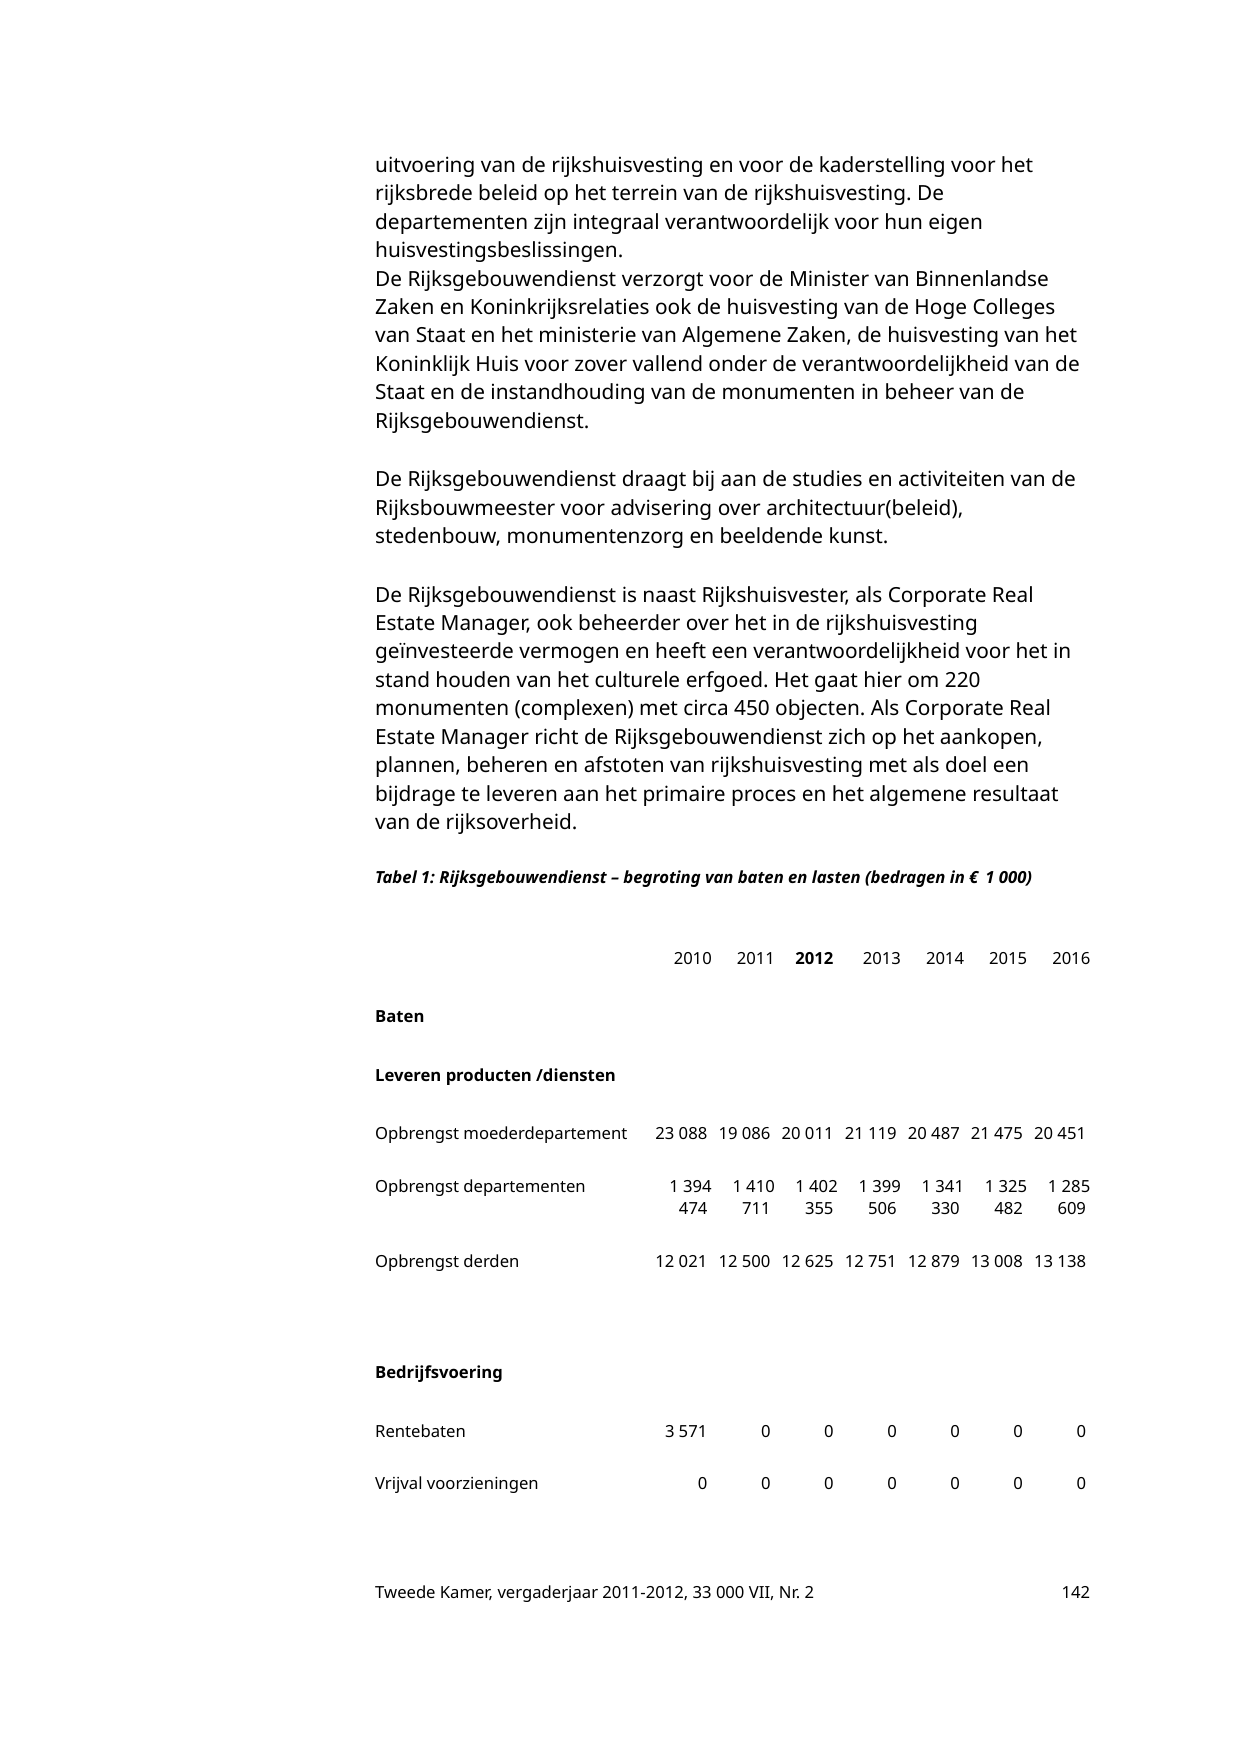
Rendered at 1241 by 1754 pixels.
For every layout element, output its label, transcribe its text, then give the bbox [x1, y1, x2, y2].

table_cell Baten [375, 1005, 648, 1063]
table_cell [1027, 1303, 1090, 1361]
table_cell 12 021 [648, 1250, 711, 1302]
table_cell [711, 1005, 774, 1063]
table_cell 0 [901, 1419, 964, 1472]
table_header 2012 [775, 946, 838, 1005]
table_cell [648, 1005, 711, 1063]
table_cell 1 399 506 [838, 1174, 901, 1250]
table_cell [775, 1005, 838, 1063]
table_cell 20 011 [775, 1122, 838, 1174]
table_cell [711, 1361, 774, 1419]
table_cell [775, 1303, 838, 1361]
table_cell [901, 1005, 964, 1063]
table_cell [838, 1361, 901, 1419]
table_cell 0 [711, 1419, 774, 1472]
table_cell [901, 1063, 964, 1122]
table_cell [901, 1303, 964, 1361]
table_cell [964, 1303, 1027, 1361]
table_cell Opbrengst derden [375, 1250, 648, 1302]
table_cell 13 008 [964, 1250, 1027, 1302]
table_cell [1027, 1361, 1090, 1419]
table_cell 20 487 [901, 1122, 964, 1174]
table_header 2011 [711, 946, 774, 1005]
table_cell 3 571 [648, 1419, 711, 1472]
table_cell [711, 1063, 774, 1122]
table_cell [375, 1303, 648, 1361]
table_cell 1 285 609 [1027, 1174, 1090, 1250]
table_header 2014 [901, 946, 964, 1005]
table_cell 20 451 [1027, 1122, 1090, 1174]
table_cell 21 475 [964, 1122, 1027, 1174]
table_cell 1 410 711 [711, 1174, 774, 1250]
text Tabel 1: Rijksgebouwendienst – begroting van baten en lasten (bedragen in € 1 000) [375, 866, 1090, 888]
table_cell 1 325 482 [964, 1174, 1027, 1250]
table_cell Opbrengst moederdepartement [375, 1122, 648, 1174]
table_cell [964, 1361, 1027, 1419]
table_cell 1 341 330 [901, 1174, 964, 1250]
table_cell 0 [964, 1472, 1027, 1525]
text De Rijksgebouwendienst draagt bij aan de studies en activiteiten van de Rijksbouwmeester voor advisering over architectuur(beleid), stedenbouw, monumentenzorg en beeldende kunst. [375, 464, 1090, 550]
table_cell 0 [775, 1419, 838, 1472]
table_cell [838, 1303, 901, 1361]
table_cell [648, 1303, 711, 1361]
table_cell 0 [1027, 1419, 1090, 1472]
table_cell 13 138 [1027, 1250, 1090, 1302]
table_cell [838, 1005, 901, 1063]
table_cell [648, 1063, 711, 1122]
table_cell [711, 1303, 774, 1361]
table_cell 0 [838, 1472, 901, 1525]
table_cell [838, 1063, 901, 1122]
table_cell 23 088 [648, 1122, 711, 1174]
table_cell [1027, 1005, 1090, 1063]
table_cell 19 086 [711, 1122, 774, 1174]
table_cell [964, 1005, 1027, 1063]
table_cell Rentebaten [375, 1419, 648, 1472]
text De Rijksgebouwendienst is naast Rijkshuisvester, als Corporate Real Estate Manager, ook beheerder over het in de rijkshuisvesting geïnvesteerde vermogen en heeft een verantwoordelijkheid voor het in stand houden van het culturele erfgoed. Het gaat hier om 220 monumenten (complexen) met circa 450 objecten. Als Corporate Real Estate Manager richt de Rijksgebouwendienst zich op het aankopen, plannen, beheren en afstoten van rijkshuisvesting met als doel een bijdrage te leveren aan het primaire proces en het algemene resultaat van de rijksoverheid. [375, 580, 1090, 836]
table_cell [775, 1361, 838, 1419]
table_cell 0 [964, 1419, 1027, 1472]
table_cell [901, 1361, 964, 1419]
table_header 2013 [838, 946, 901, 1005]
table_header 2010 [648, 946, 711, 1005]
table_cell 12 500 [711, 1250, 774, 1302]
text De Rijksgebouwendienst verzorgt voor de Minister van Binnenlandse Zaken en Koninkrijksrelaties ook de huisvesting van de Hoge Colleges van Staat en het ministerie van Algemene Zaken, de huisvesting van het Koninklijk Huis voor zover vallend onder de verantwoordelijkheid van de Staat en de instandhouding van de monumenten in beheer van de Rijksgebouwendienst. [375, 264, 1090, 434]
table_cell 0 [838, 1419, 901, 1472]
table_cell 0 [1027, 1472, 1090, 1525]
table_cell 0 [648, 1472, 711, 1525]
table_cell 0 [711, 1472, 774, 1525]
text uitvoering van de rijkshuisvesting en voor de kaderstelling voor het rijksbrede beleid op het terrein van de rijkshuisvesting. De departementen zijn integraal verantwoordelijk voor hun eigen huisvestingsbeslissingen. [375, 150, 1090, 264]
table_cell 12 751 [838, 1250, 901, 1302]
table_cell Leveren producten /diensten [375, 1063, 648, 1122]
table_header [375, 946, 648, 1005]
table_cell 0 [775, 1472, 838, 1525]
table_cell 0 [901, 1472, 964, 1525]
table_cell 12 879 [901, 1250, 964, 1302]
table_cell [964, 1063, 1027, 1122]
table_cell Bedrijfsvoering [375, 1361, 648, 1419]
table_cell Opbrengst departementen [375, 1174, 648, 1250]
table_cell [648, 1361, 711, 1419]
table_cell 1 402 355 [775, 1174, 838, 1250]
table_cell Vrijval voorzieningen [375, 1472, 648, 1525]
table_header 2016 [1027, 946, 1090, 1005]
table_cell 1 394 474 [648, 1174, 711, 1250]
table_header 2015 [964, 946, 1027, 1005]
table_cell 21 119 [838, 1122, 901, 1174]
table_cell [775, 1063, 838, 1122]
table_cell 12 625 [775, 1250, 838, 1302]
table_cell [1027, 1063, 1090, 1122]
